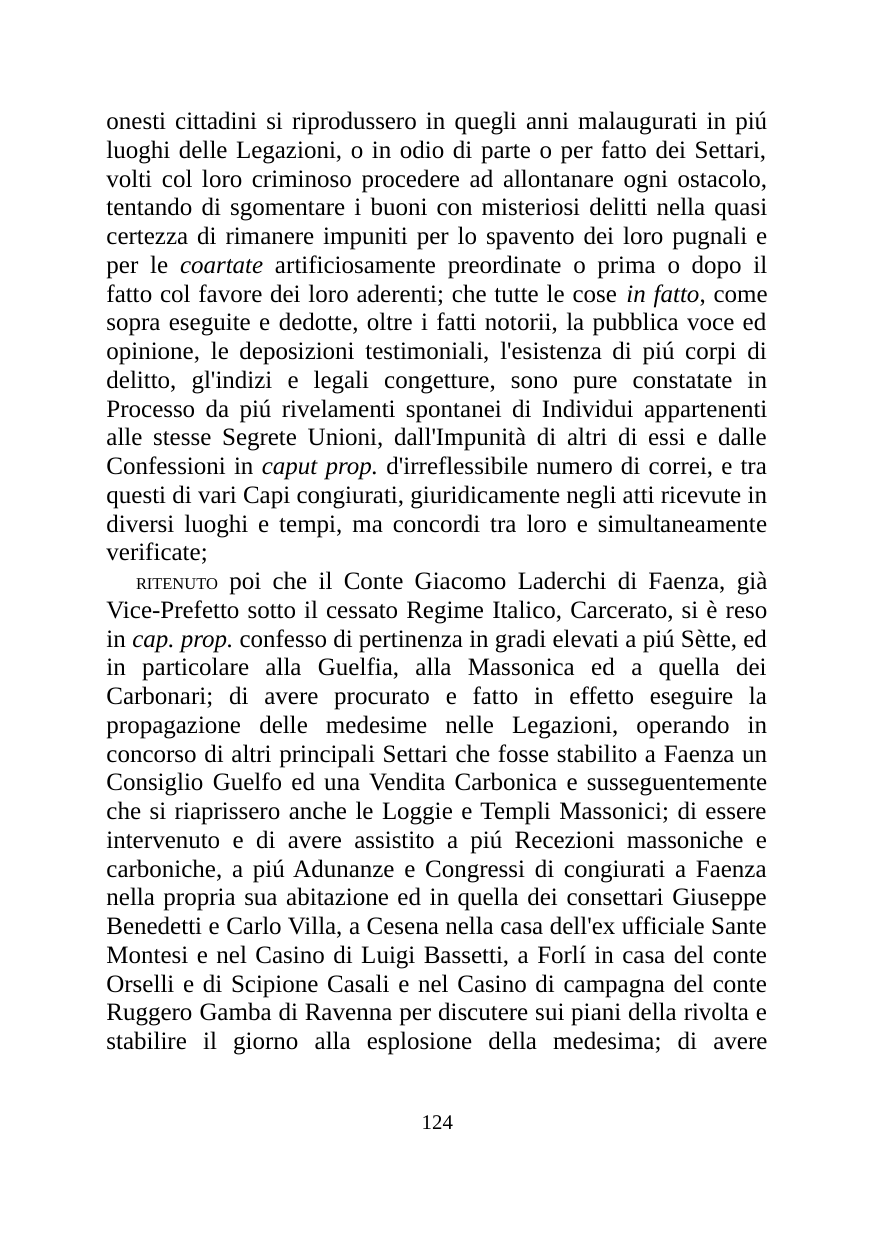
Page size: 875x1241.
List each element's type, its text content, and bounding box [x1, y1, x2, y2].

text ritenuto poi che il Conte Giacomo Laderchi di Faenza, già Vice-Prefetto sotto il cessato Regime Italico, Carcerato, si è reso in cap. prop. confesso di pertinenza in gradi elevati a piú Sètte, ed in particolare alla Guelfia, alla Massonica ed a quella dei Carbonari; di avere procurato e fatto in effetto eseguire la propagazione delle medesime nelle Legazioni, operando in concorso di altri principali Settari che fosse stabilito a Faenza un Consiglio Guelfo ed una Vendita Carbonica e susseguentemente che si riaprissero anche le Loggie e Templi Massonici; di essere intervenuto e di avere assistito a piú Recezioni massoniche e carboniche, a piú Adunanze e Congressi di congiurati a Faenza nella propria sua abitazione ed in quella dei consettari Giuseppe Benedetti e Carlo Villa, a Cesena nella casa dell'ex ufficiale Sante Montesi e nel Casino di Luigi Bassetti, a Forlí in casa del conte Orselli e di Scipione Casali e nel Casino di campagna del conte Ruggero Gamba di Ravenna per discutere sui piani della rivolta e stabilire il giorno alla esplosione della medesima; di avere [106, 566, 768, 1055]
text onesti cittadini si riprodussero in quegli anni malaugurati in piú luoghi delle Legazioni, o in odio di parte o per fatto dei Settari, volti col loro criminoso procedere ad allontanare ogni ostacolo, tentando di sgomentare i buoni con misteriosi delitti nella quasi certezza di rimanere impuniti per lo spavento dei loro pugnali e per le coartate artificiosamente preordinate o prima o dopo il fatto col favore dei loro aderenti; che tutte le cose in fatto, come sopra eseguite e dedotte, oltre i fatti notorii, la pubblica voce ed opinione, le deposizioni testimoniali, l'esistenza di piú corpi di delitto, gl'indizi e legali congetture, sono pure constatate in Processo da piú rivelamenti spontanei di Individui appartenenti alle stesse Segrete Unioni, dall'Impunità di altri di essi e dalle Confessioni in caput prop. d'irreflessibile numero di correi, e tra questi di vari Capi congiurati, giuridicamente negli atti ricevute in diversi luoghi e tempi, ma concordi tra loro e simultaneamente verificate; [106, 106, 768, 566]
